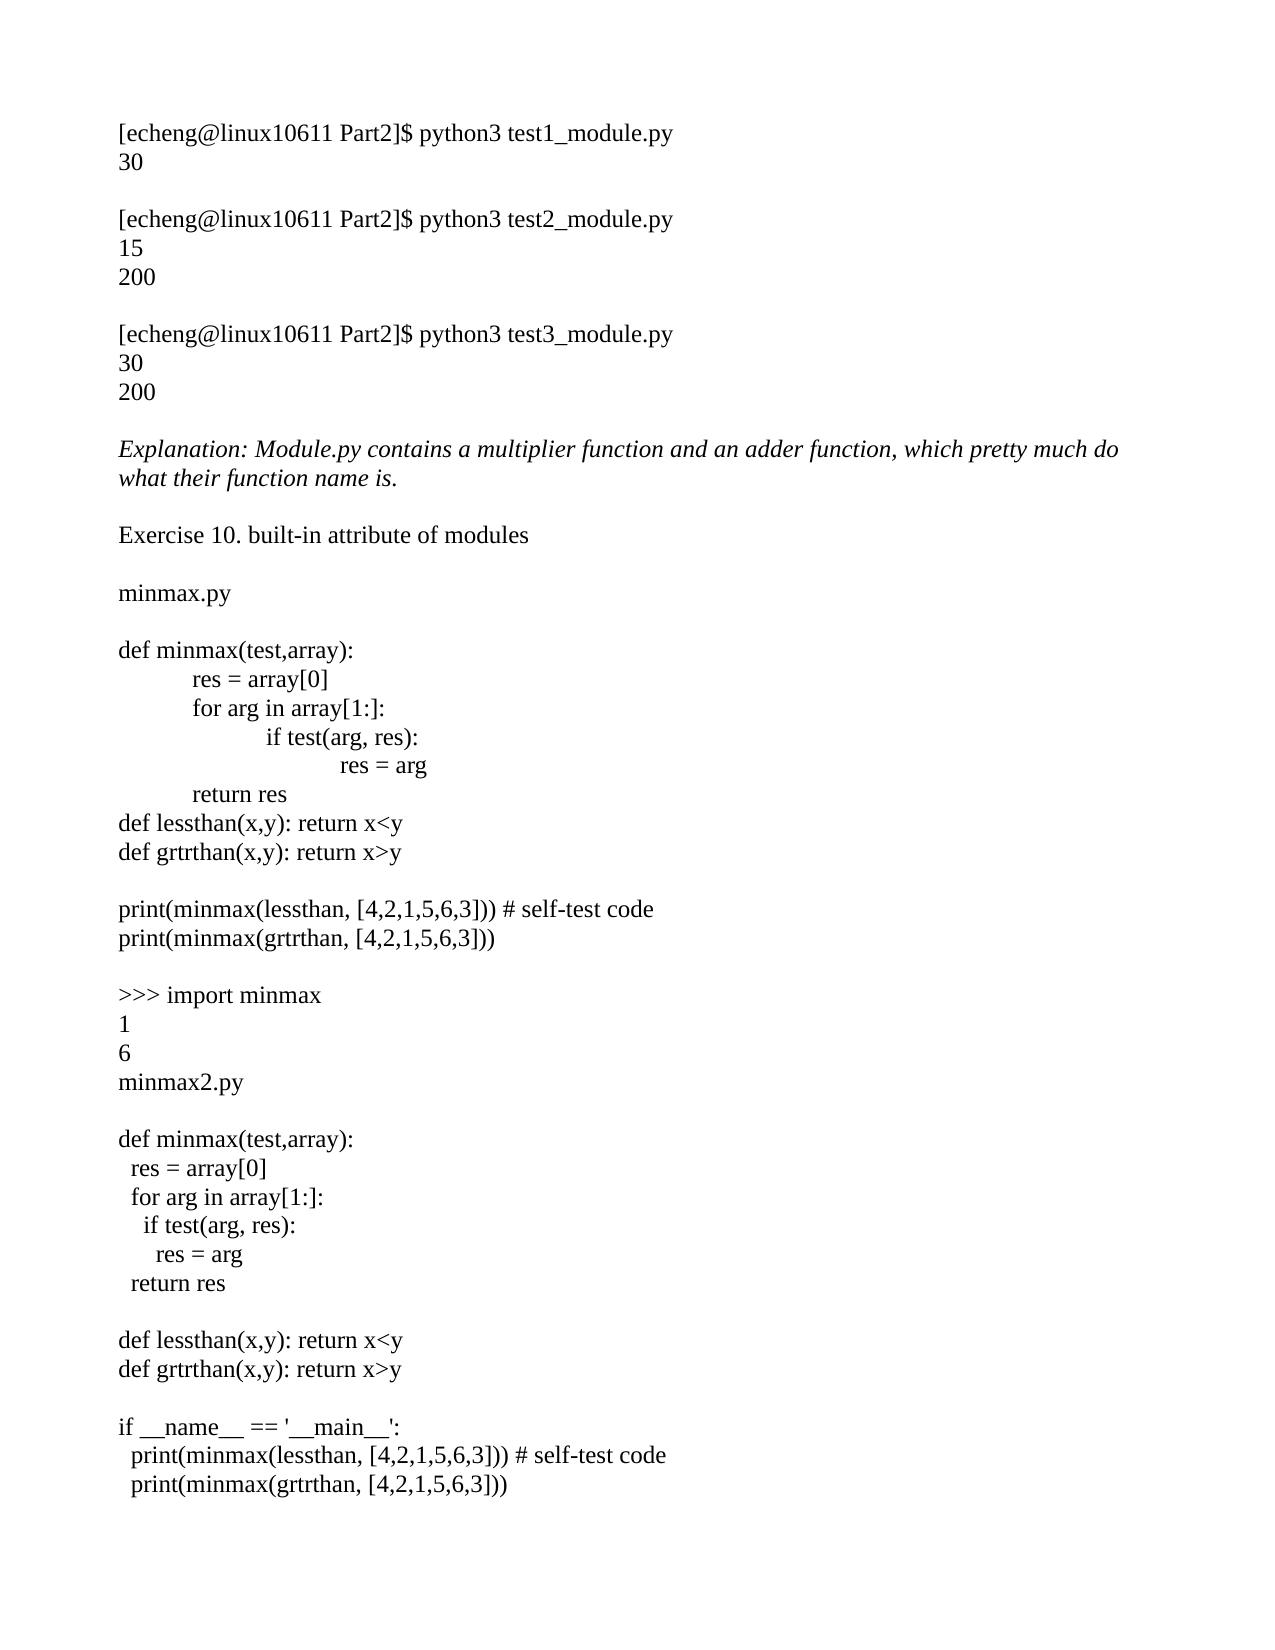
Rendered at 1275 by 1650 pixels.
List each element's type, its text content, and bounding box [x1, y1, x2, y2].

text minmax.py [118, 578, 1157, 607]
text if test(arg, res): [118, 1211, 1157, 1239]
text def lessthan(x,y): return x<y [118, 1326, 1157, 1354]
text Explanation: Module.py contains a multiplier function and an adder function, which pretty much do what their function name is. [118, 434, 1157, 492]
text def grtrthan(x,y): return x>y [118, 1354, 1157, 1383]
text print(minmax(lessthan, [4,2,1,5,6,3])) # self-test code [118, 894, 1157, 923]
text def minmax(test,array): [118, 636, 1157, 664]
text 30 [118, 147, 1157, 176]
text res = arg [118, 1239, 1157, 1268]
text res = arg [118, 751, 1157, 779]
text [echeng@linux10611 Part2]$ python3 test2_module.py [118, 204, 1157, 233]
text print(minmax(lessthan, [4,2,1,5,6,3])) # self-test code [118, 1441, 1157, 1469]
text 200 [118, 262, 1157, 291]
text >>> import minmax [118, 981, 1157, 1009]
text if __name__ == '__main__': [118, 1412, 1157, 1441]
text if test(arg, res): [118, 722, 1157, 751]
text res = array[0] [118, 664, 1157, 693]
text res = array[0] [118, 1153, 1157, 1182]
text 6 [118, 1038, 1157, 1067]
text 30 [118, 348, 1157, 377]
text [echeng@linux10611 Part2]$ python3 test1_module.py [118, 118, 1157, 147]
text def minmax(test,array): [118, 1124, 1157, 1153]
text Exercise 10. built-in attribute of modules [118, 521, 1157, 549]
text return res [118, 779, 1157, 808]
text print(minmax(grtrthan, [4,2,1,5,6,3])) [118, 1469, 1157, 1498]
text for arg in array[1:]: [118, 693, 1157, 722]
text [echeng@linux10611 Part2]$ python3 test3_module.py [118, 319, 1157, 348]
text def grtrthan(x,y): return x>y [118, 837, 1157, 866]
text def lessthan(x,y): return x<y [118, 808, 1157, 837]
text print(minmax(grtrthan, [4,2,1,5,6,3])) [118, 923, 1157, 952]
text return res [118, 1268, 1157, 1297]
text 200 [118, 377, 1157, 406]
text 15 [118, 233, 1157, 262]
text 1 [118, 1009, 1157, 1038]
text minmax2.py [118, 1067, 1157, 1096]
text for arg in array[1:]: [118, 1182, 1157, 1211]
